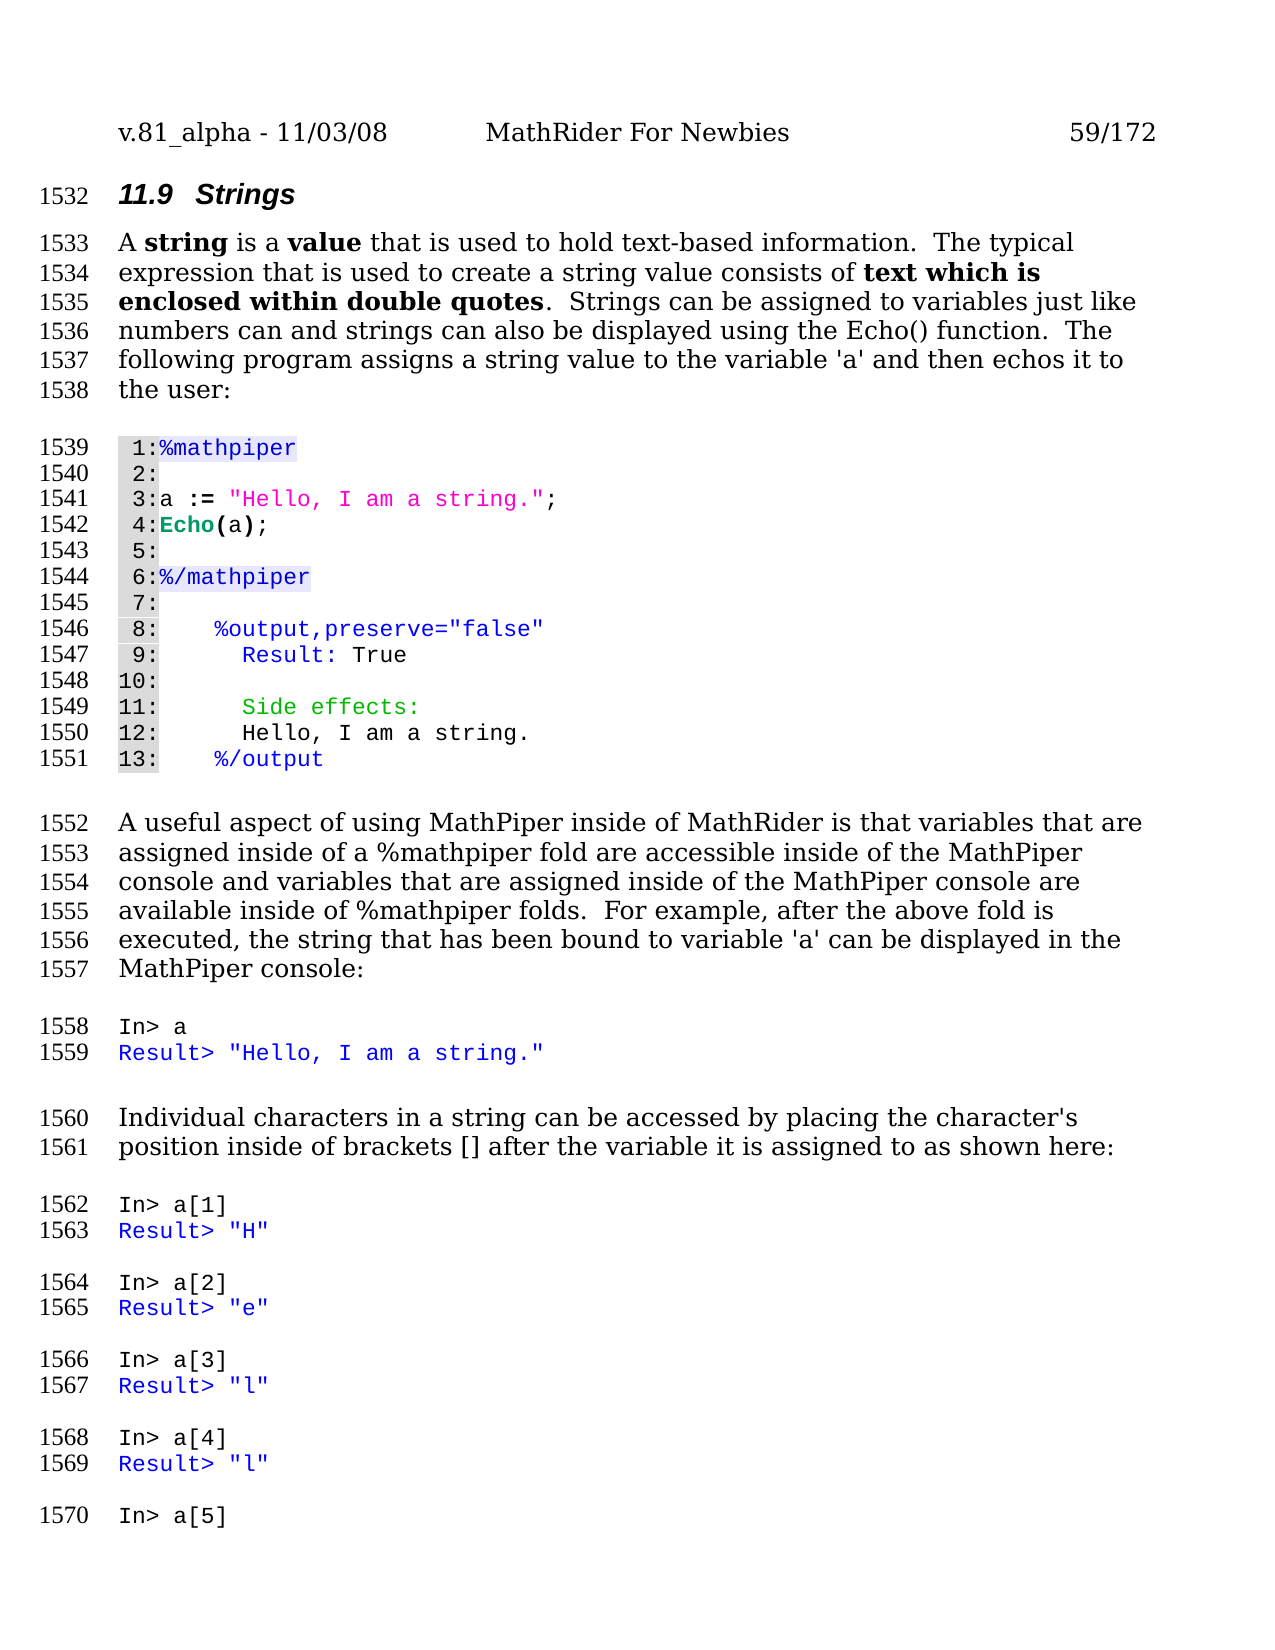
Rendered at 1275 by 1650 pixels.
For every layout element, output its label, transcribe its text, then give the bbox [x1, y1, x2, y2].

text 12: Hello, I am a string. [118, 721, 1157, 747]
text Result> "H" [118, 1219, 1157, 1245]
text In> a [118, 1016, 1157, 1042]
text 9: Result: True [118, 643, 1157, 669]
text In> a[3] [118, 1349, 1157, 1374]
text In> a[4] [118, 1426, 1157, 1452]
text 13: %/output [118, 747, 1157, 773]
text 11: Side effects: [118, 695, 1157, 721]
text Individual characters in a string can be accessed by placing the character's position inside of brackets [] after the variable it is assigned to as shown here: [118, 1103, 1157, 1161]
text 6:%/mathpiper [118, 566, 1157, 592]
text 5: [118, 540, 1157, 566]
text In> a[1] [118, 1193, 1157, 1219]
subtitle Strings [118, 177, 1157, 210]
text 8: %output,preserve="false" [118, 617, 1157, 643]
text 4:Echo(a); [118, 514, 1157, 540]
text Result> "Hello, I am a string." [118, 1042, 1157, 1067]
text 10: [118, 669, 1157, 695]
text 2: [118, 462, 1157, 488]
text 3:a := "Hello, I am a string."; [118, 488, 1157, 514]
text In> a[5] [118, 1504, 1157, 1530]
text A useful aspect of using MathPiper inside of MathRider is that variables that are assigned inside of a %mathpiper fold are accessible inside of the MathPiper console and variables that are assigned inside of the MathPiper console are available inside of %mathpiper folds. For example, after the above fold is executed, the string that has been bound to variable 'a' can be displayed in the MathPiper console: [118, 809, 1157, 984]
text 1:%mathpiper [118, 436, 1157, 462]
text In> a[2] [118, 1271, 1157, 1297]
text Result> "l" [118, 1374, 1157, 1401]
text 7: [118, 592, 1157, 617]
text Result> "l" [118, 1452, 1157, 1478]
text A string is a value that is used to hold text-based information. The typical expression that is used to create a string value consists of text which is enclosed within double quotes. Strings can be assigned to variables just like numbers can and strings can also be displayed using the Echo() function. The following program assigns a string value to the variable 'a' and then echos it to the user: [118, 228, 1157, 404]
text Result> "e" [118, 1297, 1157, 1323]
